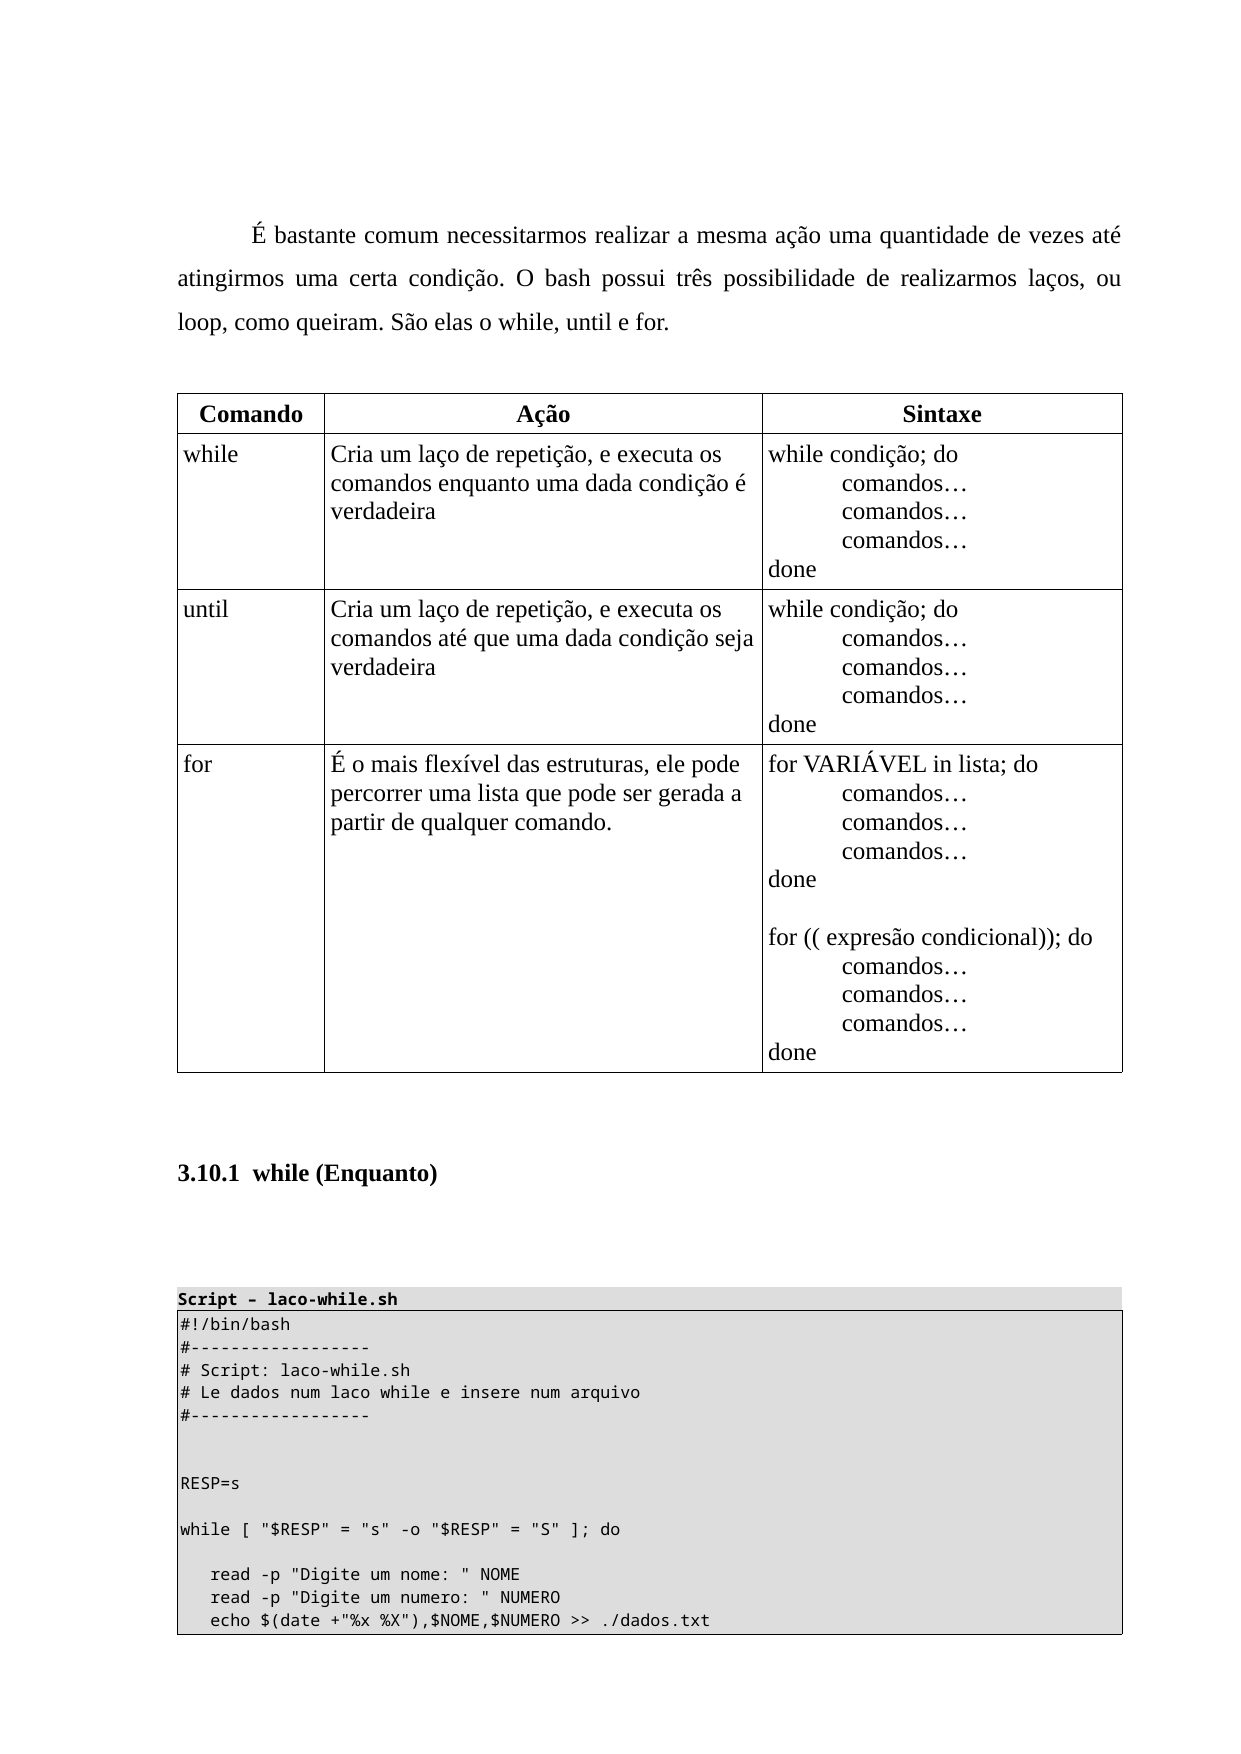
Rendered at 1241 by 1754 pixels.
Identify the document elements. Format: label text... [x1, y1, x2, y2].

table_cell for [178, 745, 324, 1072]
text #------------------ [178, 1401, 1122, 1423]
text Script – laco-while.sh [177, 1287, 1122, 1310]
text read -p "Digite um nome: " NOME [178, 1560, 1122, 1582]
text # Le dados num laco while e insere num arquivo [178, 1378, 1122, 1401]
text #------------------ [178, 1333, 1122, 1355]
table_header Comando [178, 394, 324, 433]
table_header Ação [325, 394, 762, 433]
table_cell É o mais flexível das estruturas, ele pode percorrer uma lista que pode ser gerada a partir de qualquer comando. [325, 745, 762, 1072]
table_cell for VARIÁVEL in lista; do comandos… comandos… comandos… done for (( expresão condicional)); do comandos… comandos… comandos… done [763, 745, 1122, 1072]
table_cell until [178, 590, 324, 744]
text RESP=s [178, 1469, 1122, 1492]
text while [ "$RESP" = "s" -o "$RESP" = "S" ]; do [178, 1514, 1122, 1537]
table_cell Cria um laço de repetição, e executa os comandos enquanto uma dada condição é verdadeira [325, 434, 762, 588]
table_cell while condição; do comandos… comandos… comandos… done [763, 590, 1122, 744]
text #!/bin/bash [178, 1311, 1122, 1333]
text echo $(date +"%x %X"),$NOME,$NUMERO >> ./dados.txt [178, 1605, 1122, 1634]
text É bastante comum necessitarmos realizar a mesma ação uma quantidade de vezes até atingirmos uma certa condição. O bash possui três possibilidade de realizarmos laços, ou loop, como queiram. São elas o while, until e for. [177, 220, 1122, 335]
text read -p "Digite um numero: " NUMERO [178, 1582, 1122, 1605]
table_cell while [178, 434, 324, 588]
subtitle while (Enquanto) [177, 1158, 1122, 1187]
text # Script: laco-while.sh [178, 1355, 1122, 1378]
table_cell while condição; do comandos… comandos… comandos… done [763, 434, 1122, 588]
table_cell Cria um laço de repetição, e executa os comandos até que uma dada condição seja verdadeira [325, 590, 762, 744]
table_header Sintaxe [763, 394, 1122, 433]
